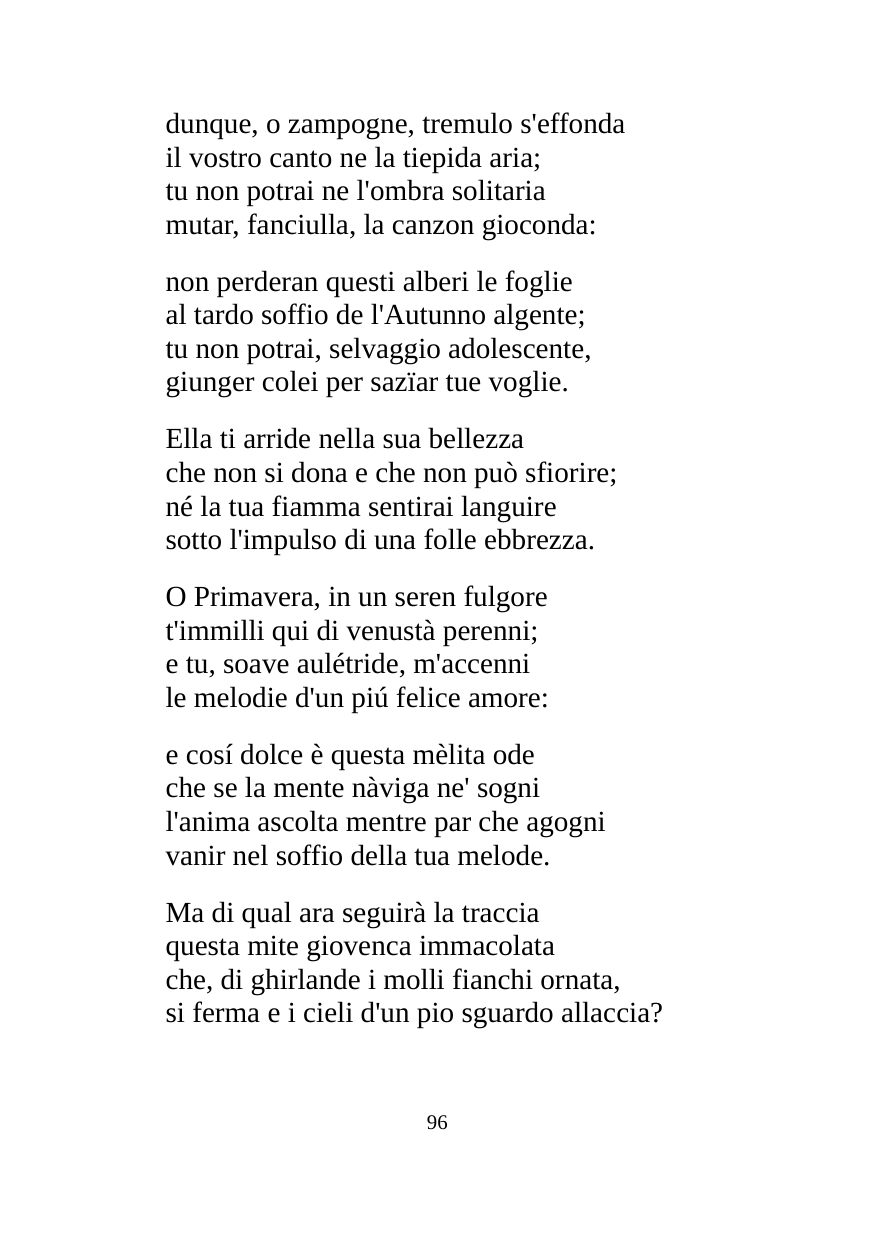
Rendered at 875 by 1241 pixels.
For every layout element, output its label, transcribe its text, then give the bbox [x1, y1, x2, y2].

text O Primavera, in un seren fulgore t'immilli qui di venustà perenni; e tu, soave aulétride, m'accenni le melodie d'un piú felice amore: [165, 579, 768, 713]
text e cosí dolce è questa mèlita ode che se la mente nàviga ne' sogni l'anima ascolta mentre par che agogni vanir nel soffio della tua melode. [165, 737, 768, 871]
text non perderan questi alberi le foglie al tardo soffio de l'Autunno algente; tu non potrai, selvaggio adolescente, giunger colei per sazïar tue voglie. [165, 264, 768, 398]
text dunque, o zampogne, tremulo s'effonda il vostro canto ne la tiepida aria; tu non potrai ne l'ombra solitaria mutar, fanciulla, la canzon gioconda: [165, 106, 768, 240]
text Ma di qual ara seguirà la traccia questa mite giovenca immacolata che, di ghirlande i molli fianchi ornata, si ferma e i cieli d'un pio sguardo allaccia? [165, 895, 768, 1029]
text Ella ti arride nella sua bellezza che non si dona e che non può sfiorire; né la tua fiamma sentirai languire sotto l'impulso di una folle ebbrezza. [165, 422, 768, 556]
